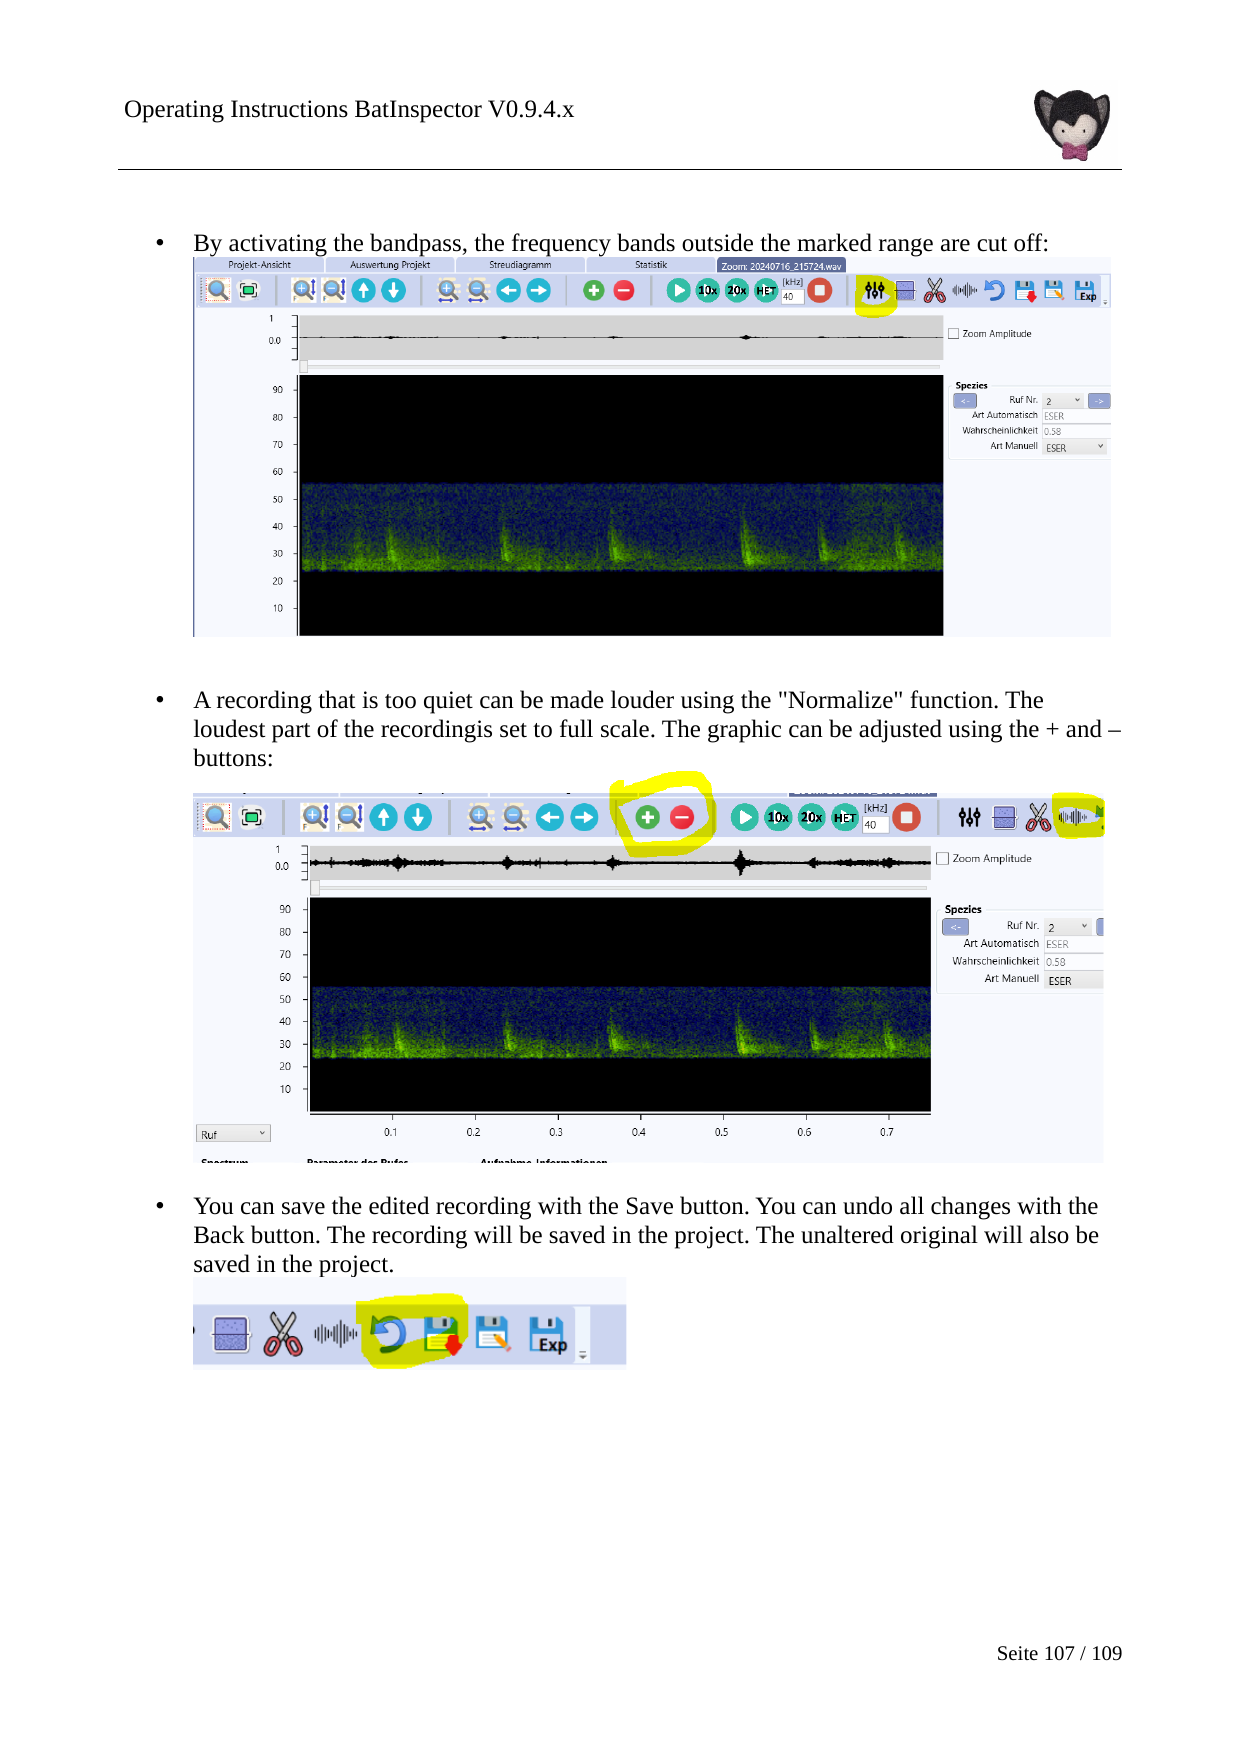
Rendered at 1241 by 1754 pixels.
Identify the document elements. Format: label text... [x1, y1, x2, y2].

list A recording that is too quiet can be made louder using the "Normalize" function. The loudest part of the recordingis set to full scale. The graphic can be adjusted using the + and – buttons: [156, 685, 1122, 1191]
picture [193, 771, 1105, 1163]
list By activating the bandpass, the frequency bands outside the marked range are cut off: [156, 228, 1122, 685]
list You can save the edited recording with the Save button. You can undo all changes with the Back button. The recording will be saved in the project. The unaltered original will also be saved in the project. [156, 1191, 1122, 1398]
picture [1030, 80, 1119, 169]
picture [193, 1277, 627, 1370]
picture [193, 257, 1111, 637]
